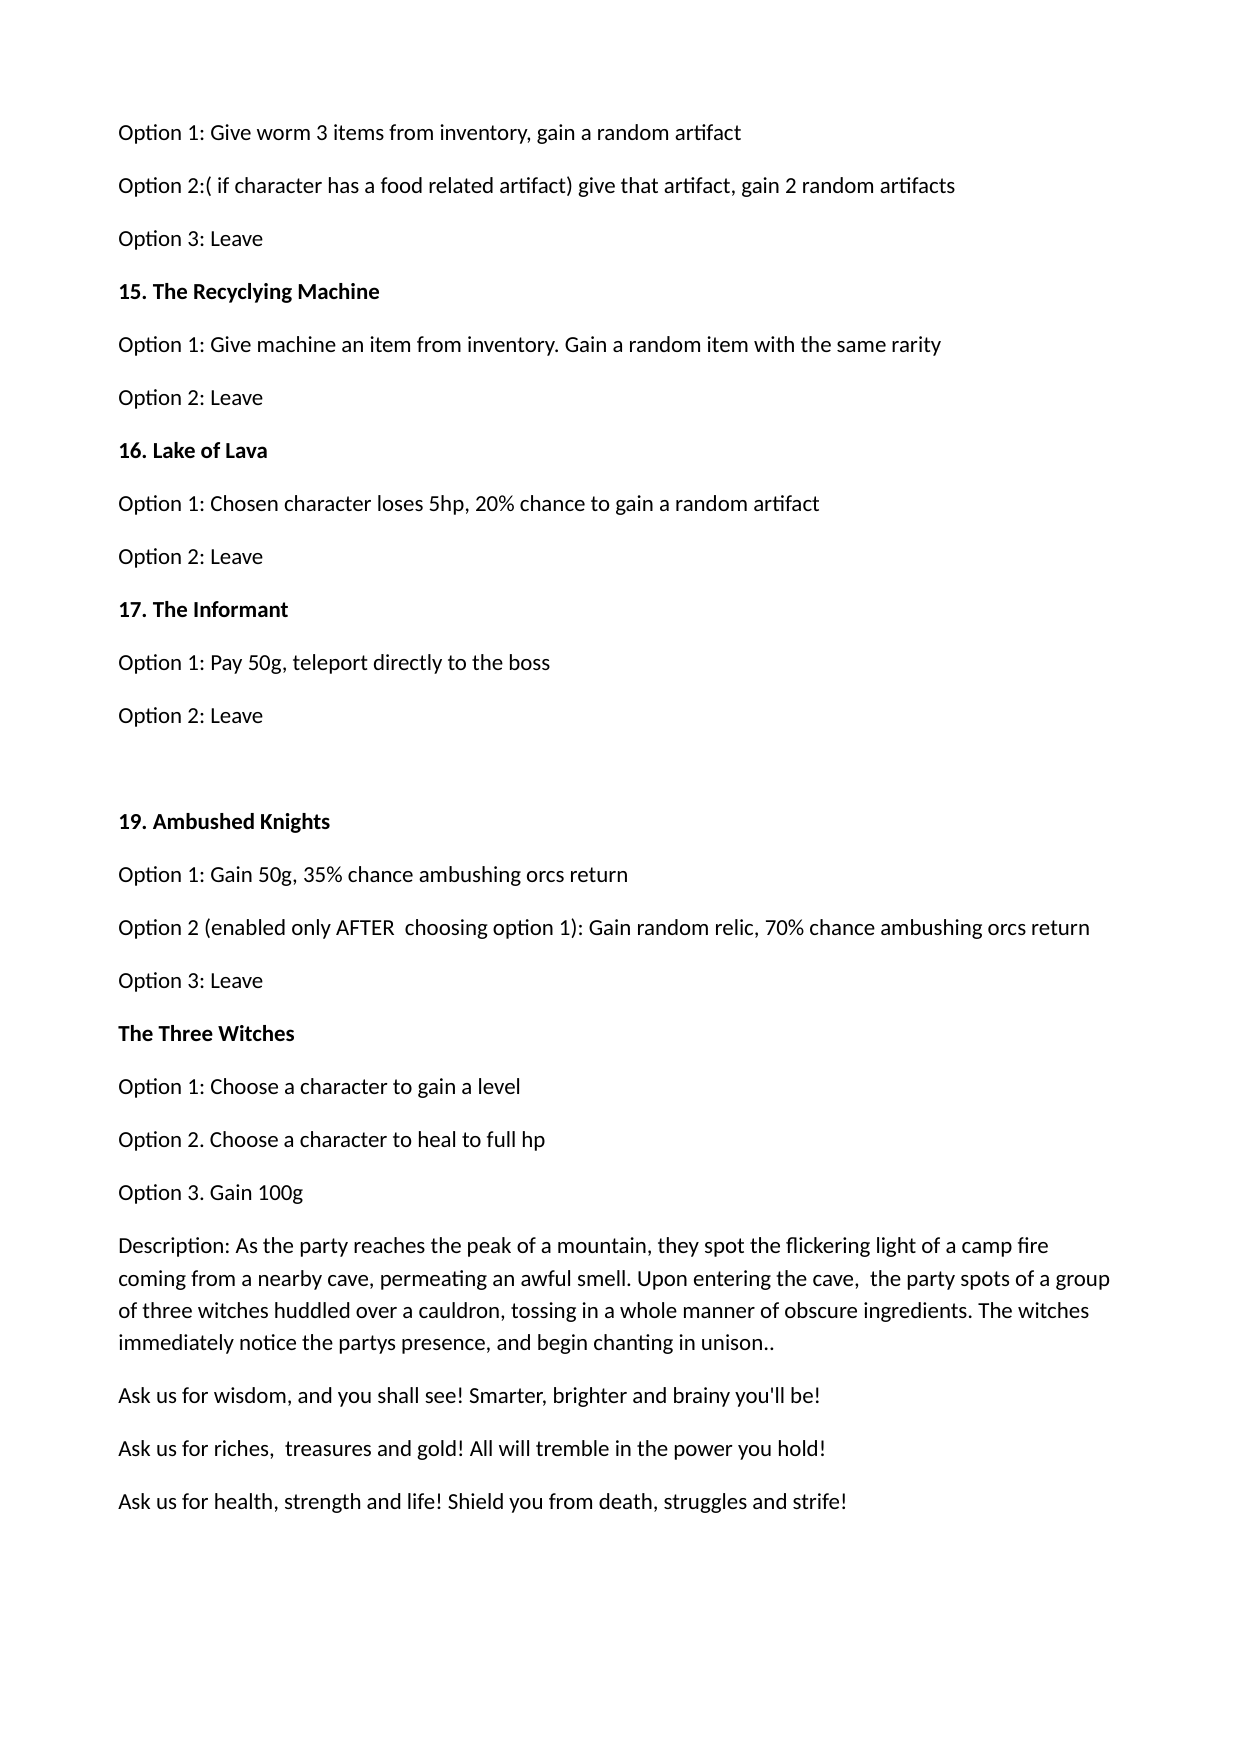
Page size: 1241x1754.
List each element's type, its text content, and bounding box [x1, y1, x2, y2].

text Option 2: Leave [118, 383, 1122, 411]
text 16. Lake of Lava [118, 436, 1122, 464]
text Option 2: Leave [118, 701, 1122, 729]
text Option 2:( if character has a food related artifact) give that artifact, gain 2 random artifacts [118, 171, 1122, 199]
list The Three Witches [118, 1019, 1122, 1047]
text Option 1: Give machine an item from inventory. Gain a random item with the same rarity [118, 330, 1122, 358]
text Option 2 (enabled only AFTER choosing option 1): Gain random relic, 70% chance ambushing orcs return [118, 913, 1122, 941]
text Ask us for riches, treasures and gold! All will tremble in the power you hold! [118, 1434, 1122, 1462]
text Option 1: Chosen character loses 5hp, 20% chance to gain a random artifact [118, 489, 1122, 517]
text Option 1: Choose a character to gain a level [118, 1072, 1122, 1101]
text 17. The Informant [118, 595, 1122, 623]
text Ask us for health, strength and life! Shield you from death, struggles and strife! [118, 1487, 1122, 1515]
text Option 1: Pay 50g, teleport directly to the boss [118, 648, 1122, 676]
text Option 1: Give worm 3 items from inventory, gain a random artifact [118, 118, 1122, 146]
text Option 3. Gain 100g [118, 1178, 1122, 1207]
text Option 1: Gain 50g, 35% chance ambushing orcs return [118, 860, 1122, 888]
text Description: As the party reaches the peak of a mountain, they spot the flickering light of a camp fire coming from a nearby cave, permeating an awful smell. Upon entering the cave, the party spots of a group of three witches huddled over a cauldron, tossing in a whole manner of obscure ingredients. The witches immediately notice the partys presence, and begin chanting in unison.. [118, 1232, 1122, 1356]
text Ask us for wisdom, and you shall see! Smarter, brighter and brainy you'll be! [118, 1381, 1122, 1409]
text Option 3: Leave [118, 966, 1122, 994]
text Option 3: Leave [118, 224, 1122, 252]
text 15. The Recyclying Machine [118, 277, 1122, 305]
text Option 2. Choose a character to heal to full hp [118, 1126, 1122, 1153]
text Option 2: Leave [118, 542, 1122, 570]
text 19. Ambushed Knights [118, 807, 1122, 835]
